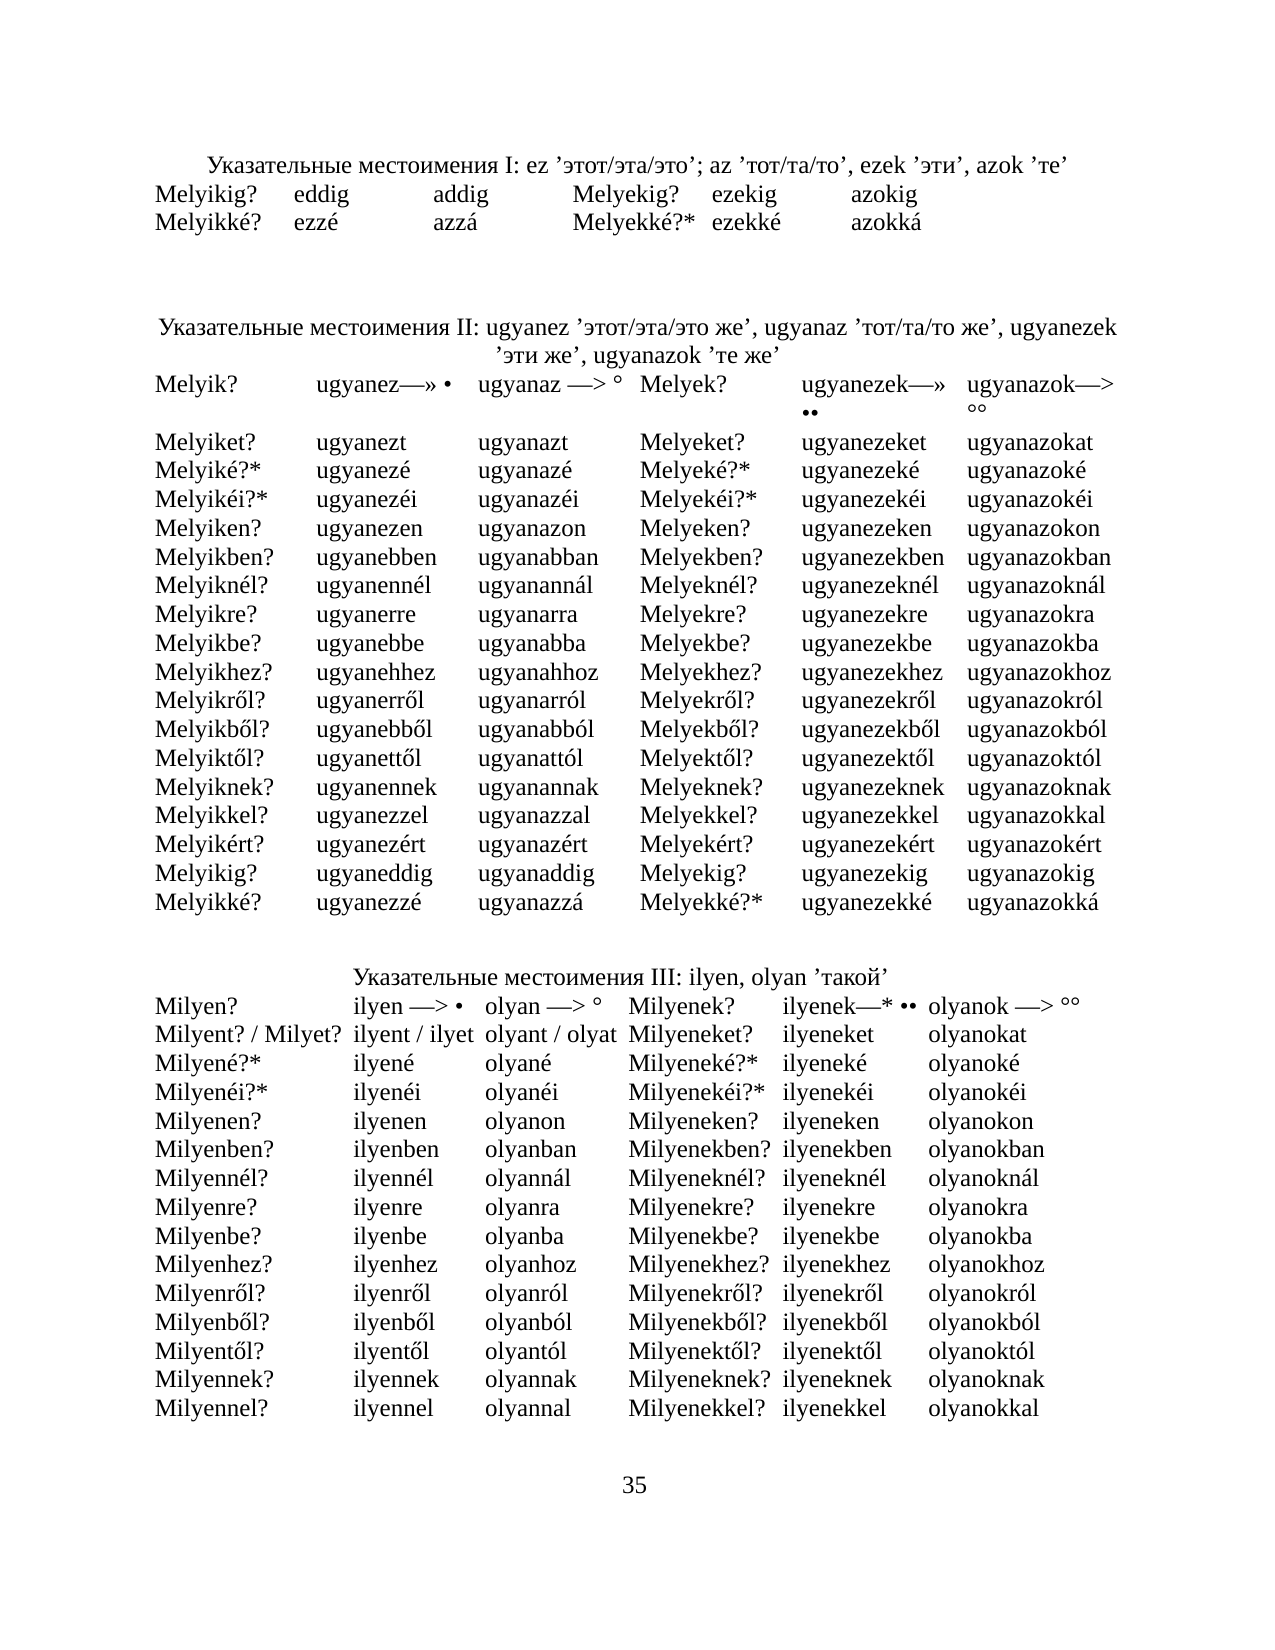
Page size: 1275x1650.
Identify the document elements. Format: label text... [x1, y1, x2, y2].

table_cell ugyanezekhez [797, 657, 962, 685]
table_cell ugyanebben [312, 542, 473, 570]
table_cell Milyeneken? [624, 1106, 778, 1134]
table_cell Milyenből? [150, 1307, 348, 1336]
table_cell ugyanazokról [963, 685, 1125, 714]
table_cell ezekké [707, 208, 846, 236]
table_cell Milyenekre? [624, 1192, 778, 1221]
table_header Указательные местоимения I: ez ’этот/эта/это’; az ’тот/та/то’, ezek ’эти’, azok ’те’ [150, 150, 1125, 179]
table_cell ugyanezekké [797, 887, 962, 915]
table_cell ilyenéi [349, 1077, 481, 1106]
table_cell Melyekbe? [635, 628, 797, 657]
table_cell ugyanazoktól [963, 743, 1125, 772]
table_cell ugyanaddig [473, 858, 635, 887]
table_cell Melyeknek? [635, 772, 797, 800]
table_cell Melyikben? [150, 542, 312, 570]
table_cell ugyanebből [312, 714, 473, 743]
table_cell Milyeneknek? [624, 1365, 778, 1393]
table_cell Melyekig? [568, 179, 707, 207]
table_cell Melyikbe? [150, 628, 312, 657]
table_cell Milyeneké?* [624, 1048, 778, 1077]
table_cell azokká [846, 208, 1125, 236]
table_cell ugyanazokat [963, 427, 1125, 455]
table_header Указательные местоимения II: ugyanez ’этот/эта/это же’, ugyanaz ’тот/та/то же’, ugyanezek ’эти же’, ugyanazok ’те же’ [150, 312, 1125, 369]
table_cell ugyanezzé [312, 887, 473, 915]
table_cell olyanokéi [924, 1077, 1091, 1106]
table_cell Melyikről? [150, 685, 312, 714]
table_cell Melyiké?* [150, 455, 312, 484]
table_cell olyanba [481, 1221, 623, 1249]
table_cell olyanokról [924, 1278, 1091, 1307]
table_cell olyanéi [481, 1077, 623, 1106]
table_cell ugyanaz —> ° [473, 369, 635, 427]
table_cell ezekig [707, 179, 846, 207]
table_cell Milyeneket? [624, 1020, 778, 1048]
table_cell ugyanahhoz [473, 657, 635, 685]
table_cell ugyanannál [473, 570, 635, 599]
table_cell ilyennel [349, 1393, 481, 1422]
table_cell ugyanezek—» •• [797, 369, 962, 427]
table_cell Melyeken? [635, 513, 797, 542]
table_cell Melyiket? [150, 427, 312, 455]
table_cell ugyanezt [312, 427, 473, 455]
table_cell ugyanezekbe [797, 628, 962, 657]
table_cell ugyanezéi [312, 484, 473, 513]
table_cell Melyekkel? [635, 800, 797, 829]
table_cell olyanból [481, 1307, 623, 1336]
table_cell Milyennek? [150, 1365, 348, 1393]
table_cell Milyené?* [150, 1048, 348, 1077]
table_cell ilyenekben [778, 1135, 924, 1163]
table_cell Melyeknél? [635, 570, 797, 599]
table_cell ugyanezektől [797, 743, 962, 772]
table_cell olyannak [481, 1365, 623, 1393]
table_cell ugyanazon [473, 513, 635, 542]
table_cell Milyenéi?* [150, 1077, 348, 1106]
table_cell ugyanezekért [797, 829, 962, 858]
table_cell ugyanezeket [797, 427, 962, 455]
table_cell olyanoktól [924, 1336, 1091, 1364]
table_cell olyant / olyat [481, 1020, 623, 1048]
table_cell ugyanabban [473, 542, 635, 570]
table_cell ugyanezeknek [797, 772, 962, 800]
table_cell ugyanezekről [797, 685, 962, 714]
table_cell Melyikké? [150, 887, 312, 915]
table_cell Milyeneknél? [624, 1163, 778, 1192]
table_cell Melyiken? [150, 513, 312, 542]
table_cell addig [429, 179, 568, 207]
table_cell olyanoknál [924, 1163, 1091, 1192]
table_cell ugyanattól [473, 743, 635, 772]
table_cell ugyanazokig [963, 858, 1125, 887]
table_cell Milyenekből? [624, 1307, 778, 1336]
table_cell ilyené [349, 1048, 481, 1077]
table_cell ugyanazokká [963, 887, 1125, 915]
table_cell ugyanezen [312, 513, 473, 542]
table_cell Milyenekhez? [624, 1250, 778, 1278]
table_cell ugyanebbe [312, 628, 473, 657]
table_cell Melyiknek? [150, 772, 312, 800]
table_cell ugyanazokért [963, 829, 1125, 858]
table_cell Melyiktől? [150, 743, 312, 772]
table_cell Milyenekkel? [624, 1393, 778, 1422]
table_cell ugyanezekre [797, 599, 962, 628]
table_cell ilyenre [349, 1192, 481, 1221]
table_cell ilyent / ilyet [349, 1020, 481, 1048]
table_cell ugyanabba [473, 628, 635, 657]
table_cell olyanokhoz [924, 1250, 1091, 1278]
table_cell ugyanazoknál [963, 570, 1125, 599]
table_cell olyanon [481, 1106, 623, 1134]
table_cell ugyanezekből [797, 714, 962, 743]
table_cell ilyen —> • [349, 991, 481, 1019]
table_cell ugyanazokéi [963, 484, 1125, 513]
table_cell olyanoknak [924, 1365, 1091, 1393]
table_cell Melyekben? [635, 542, 797, 570]
table_cell Milyent? / Milyet? [150, 1020, 348, 1048]
table_cell Melyikre? [150, 599, 312, 628]
table_cell Melyekből? [635, 714, 797, 743]
table_cell ugyanazokon [963, 513, 1125, 542]
table_cell ezzé [289, 208, 428, 236]
table_cell ilyenbe [349, 1221, 481, 1249]
table_cell ugyanarra [473, 599, 635, 628]
table_cell ugyanezeké [797, 455, 962, 484]
table_cell olyan —> ° [481, 991, 623, 1019]
table_cell ilyennél [349, 1163, 481, 1192]
table_cell ugyanazé [473, 455, 635, 484]
table_cell ugyanezzel [312, 800, 473, 829]
table_cell olyanokra [924, 1192, 1091, 1221]
table_cell Milyennel? [150, 1393, 348, 1422]
table_cell ugyanazokra [963, 599, 1125, 628]
table_cell ilyenekbe [778, 1221, 924, 1249]
table_cell ilyenben [349, 1135, 481, 1163]
table_cell ugyanezeknél [797, 570, 962, 599]
table_cell olyanokból [924, 1307, 1091, 1336]
table_cell Milyentől? [150, 1336, 348, 1364]
table_cell ugyanez—» • [312, 369, 473, 427]
table_cell ugyanerre [312, 599, 473, 628]
table_cell ugyanazokkal [963, 800, 1125, 829]
table_cell Melyeket? [635, 427, 797, 455]
table_cell Melyiknél? [150, 570, 312, 599]
table_cell Milyenektől? [624, 1336, 778, 1364]
table_cell Melyekért? [635, 829, 797, 858]
table_cell ugyanehhez [312, 657, 473, 685]
table_cell olyané [481, 1048, 623, 1077]
table_cell olyanokon [924, 1106, 1091, 1134]
table_cell Melyikéi?* [150, 484, 312, 513]
table_cell Milyennél? [150, 1163, 348, 1192]
table_cell ugyanazokból [963, 714, 1125, 743]
table_cell Melyekké?* [568, 208, 707, 236]
table_cell ugyanettől [312, 743, 473, 772]
table_cell Melyikért? [150, 829, 312, 858]
table_cell Melyekre? [635, 599, 797, 628]
table_cell Milyenek? [624, 991, 778, 1019]
table_cell ilyenek—* •• [778, 991, 924, 1019]
table_cell eddig [289, 179, 428, 207]
table_cell ugyanazzá [473, 887, 635, 915]
table_cell ilyenekre [778, 1192, 924, 1221]
table_cell ugyanazért [473, 829, 635, 858]
table_cell Melyekig? [635, 858, 797, 887]
table_cell Milyenekben? [624, 1135, 778, 1163]
table_cell Melyekké?* [635, 887, 797, 915]
table_cell olyanhoz [481, 1250, 623, 1278]
table_cell ugyanazokhoz [963, 657, 1125, 685]
table_cell ilyenről [349, 1278, 481, 1307]
table_cell Melyikig? [150, 179, 289, 207]
table_cell Milyenről? [150, 1278, 348, 1307]
table_cell ugyanezekig [797, 858, 962, 887]
table_cell Melyekről? [635, 685, 797, 714]
table_cell Milyenre? [150, 1192, 348, 1221]
table_cell ilyentől [349, 1336, 481, 1364]
table_cell ilyenből [349, 1307, 481, 1336]
table_cell ugyanezért [312, 829, 473, 858]
table_cell azzá [429, 208, 568, 236]
table_cell Milyen? [150, 991, 348, 1019]
table_cell ugyanabból [473, 714, 635, 743]
table_cell olyanban [481, 1135, 623, 1163]
table_cell Melyikkel? [150, 800, 312, 829]
table_cell Melyikhez? [150, 657, 312, 685]
table_cell olyanról [481, 1278, 623, 1307]
table_cell Milyenben? [150, 1135, 348, 1163]
table_cell olyantól [481, 1336, 623, 1364]
table_cell olyanoké [924, 1048, 1091, 1077]
table_cell olyannal [481, 1393, 623, 1422]
table_cell ilyennek [349, 1365, 481, 1393]
table_cell ilyenekből [778, 1307, 924, 1336]
table_cell ilyeneké [778, 1048, 924, 1077]
table_cell ugyanezeken [797, 513, 962, 542]
table_cell Milyenekbe? [624, 1221, 778, 1249]
table_cell Melyikből? [150, 714, 312, 743]
table_cell ugyanezekéi [797, 484, 962, 513]
table_cell ugyanazzal [473, 800, 635, 829]
table_cell ugyanerről [312, 685, 473, 714]
table_cell ugyanezekben [797, 542, 962, 570]
table_cell ilyenhez [349, 1250, 481, 1278]
table_cell ilyeneknek [778, 1365, 924, 1393]
table_cell Melyekéi?* [635, 484, 797, 513]
table_cell Milyenen? [150, 1106, 348, 1134]
table_cell ilyenekéi [778, 1077, 924, 1106]
table_cell Melyekhez? [635, 657, 797, 685]
table_cell Milyenhez? [150, 1250, 348, 1278]
table_cell ilyenektől [778, 1336, 924, 1364]
table_cell olyanokat [924, 1020, 1091, 1048]
table_cell olyanok —> °° [924, 991, 1091, 1019]
table_cell ugyanazoknak [963, 772, 1125, 800]
table_cell azokig [846, 179, 1125, 207]
table_cell Melyikig? [150, 858, 312, 887]
table_cell ilyeneket [778, 1020, 924, 1048]
table_cell ilyenen [349, 1106, 481, 1134]
table_cell ugyanazéi [473, 484, 635, 513]
table_cell Milyenekről? [624, 1278, 778, 1307]
table_cell ilyenekhez [778, 1250, 924, 1278]
table_cell Milyenbe? [150, 1221, 348, 1249]
table_cell ugyaneddig [312, 858, 473, 887]
table_cell Melyektől? [635, 743, 797, 772]
table_cell ugyanennél [312, 570, 473, 599]
table_cell ugyanezé [312, 455, 473, 484]
table_cell Milyenekéi?* [624, 1077, 778, 1106]
table_cell ugyanazokba [963, 628, 1125, 657]
table_header Указательные местоимения III: ilyen, olyan ’такой’ [150, 962, 1091, 991]
table_cell Melyik? [150, 369, 312, 427]
table_cell olyannál [481, 1163, 623, 1192]
table_cell ugyanennek [312, 772, 473, 800]
table_cell olyanokba [924, 1221, 1091, 1249]
table_cell Melyikké? [150, 208, 289, 236]
table_cell ugyanarról [473, 685, 635, 714]
table_cell olyanokban [924, 1135, 1091, 1163]
table_cell ilyeneken [778, 1106, 924, 1134]
table_cell ugyanannak [473, 772, 635, 800]
table_cell ilyenekkel [778, 1393, 924, 1422]
table_cell ugyanazokban [963, 542, 1125, 570]
table_cell ugyanezekkel [797, 800, 962, 829]
table_cell Melyek? [635, 369, 797, 427]
table_cell ugyanazok—> °° [963, 369, 1125, 427]
table_cell ilyenekről [778, 1278, 924, 1307]
table_cell ugyanazt [473, 427, 635, 455]
table_cell ilyeneknél [778, 1163, 924, 1192]
table_cell ugyanazoké [963, 455, 1125, 484]
table_cell olyanokkal [924, 1393, 1091, 1422]
table_cell Melyeké?* [635, 455, 797, 484]
table_cell olyanra [481, 1192, 623, 1221]
